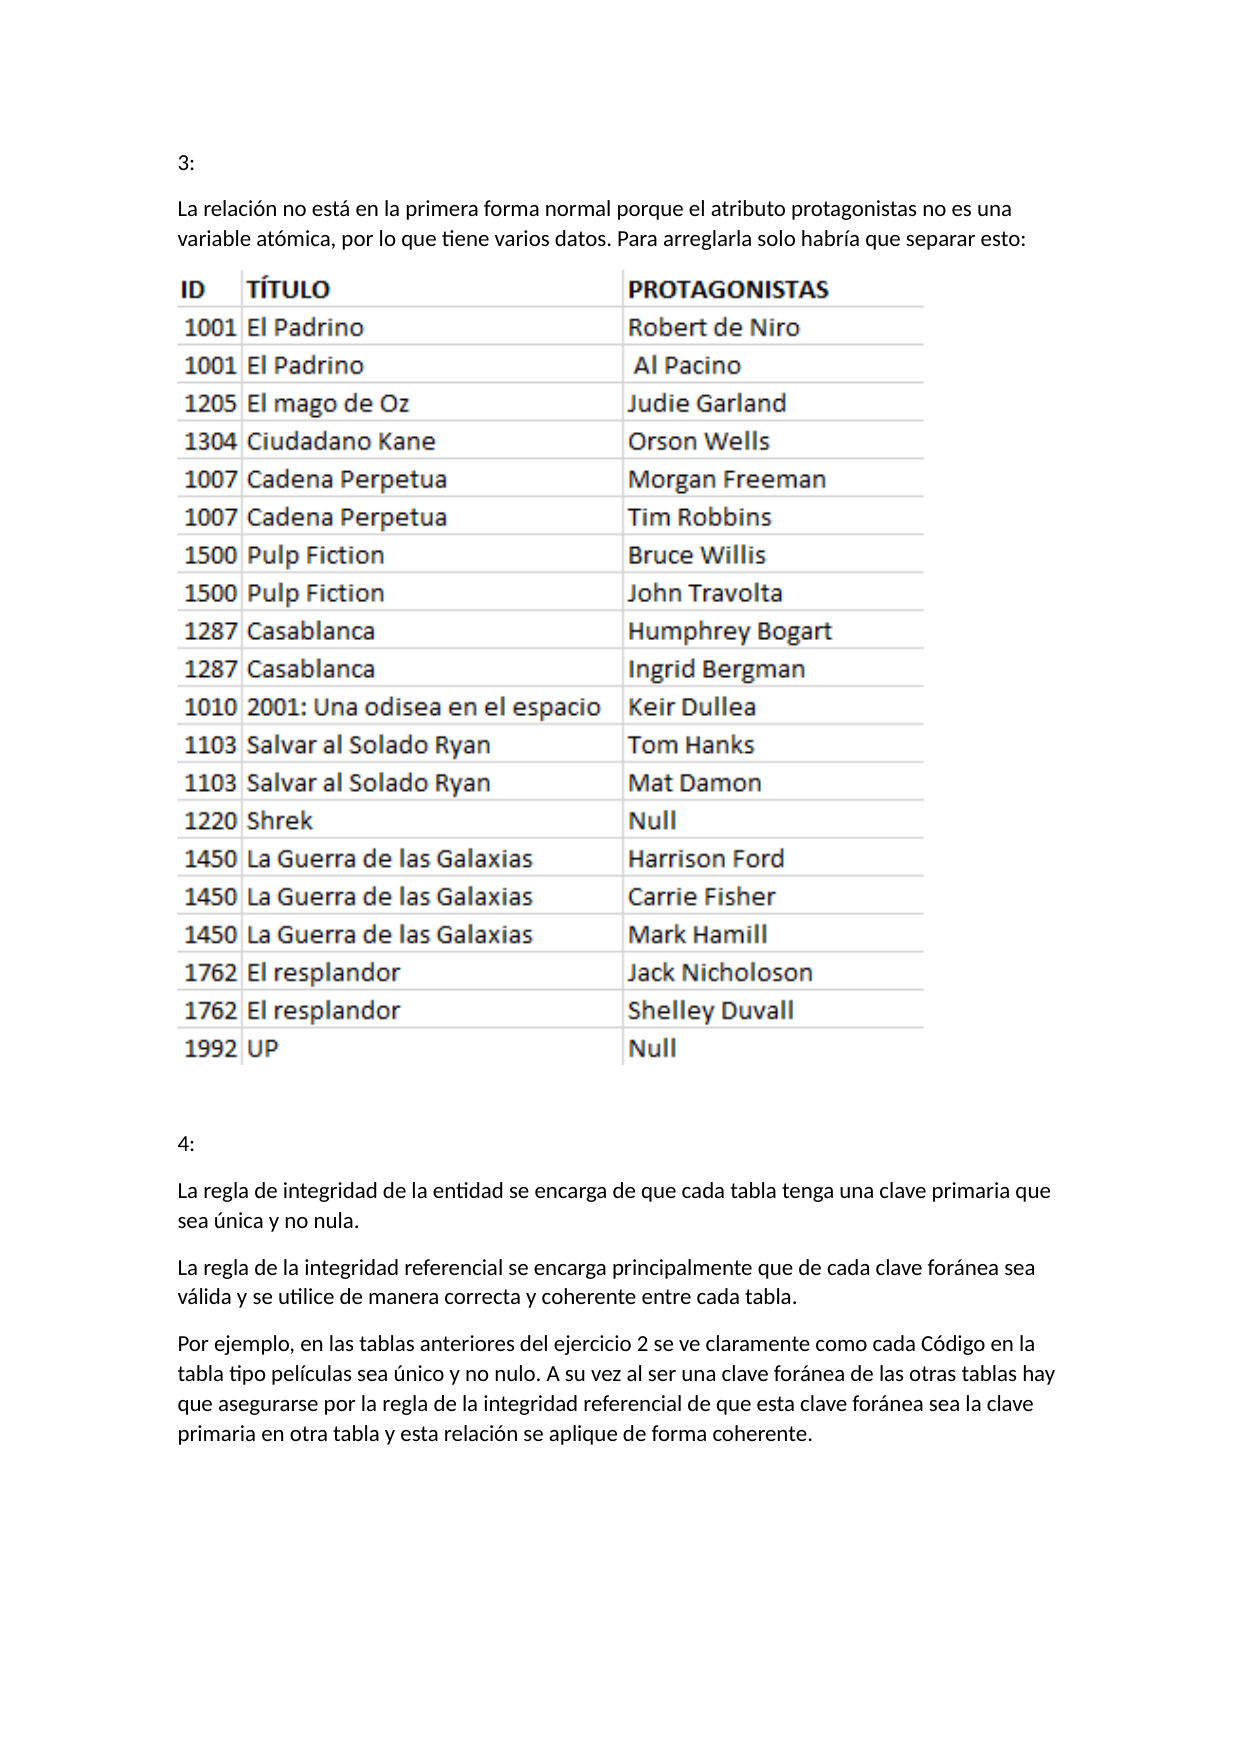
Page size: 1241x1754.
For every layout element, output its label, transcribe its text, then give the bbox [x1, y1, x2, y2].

text 4: [177, 1129, 1063, 1158]
text 3: [177, 148, 1063, 176]
text La relación no está en la primera forma normal porque el atributo protagonistas no es una variable atómica, por lo que tiene varios datos. Para arreglarla solo habría que separar esto: [177, 194, 1063, 252]
text Por ejemplo, en las tablas anteriores del ejercicio 2 se ve claramente como cada Código en la tabla tipo películas sea único y no nulo. A su vez al ser una clave foránea de las otras tablas hay que asegurarse por la regla de la integridad referencial de que esta clave foránea sea la clave primaria en otra tabla y esta relación se aplique de forma coherente. [177, 1329, 1063, 1447]
text La regla de integridad de la entidad se encarga de que cada tabla tenga una clave primaria que sea única y no nula. [177, 1176, 1063, 1234]
text La regla de la integridad referencial se encarga principalmente que de cada clave foránea sea válida y se utilice de manera correcta y coherente entre cada tabla. [177, 1253, 1063, 1311]
